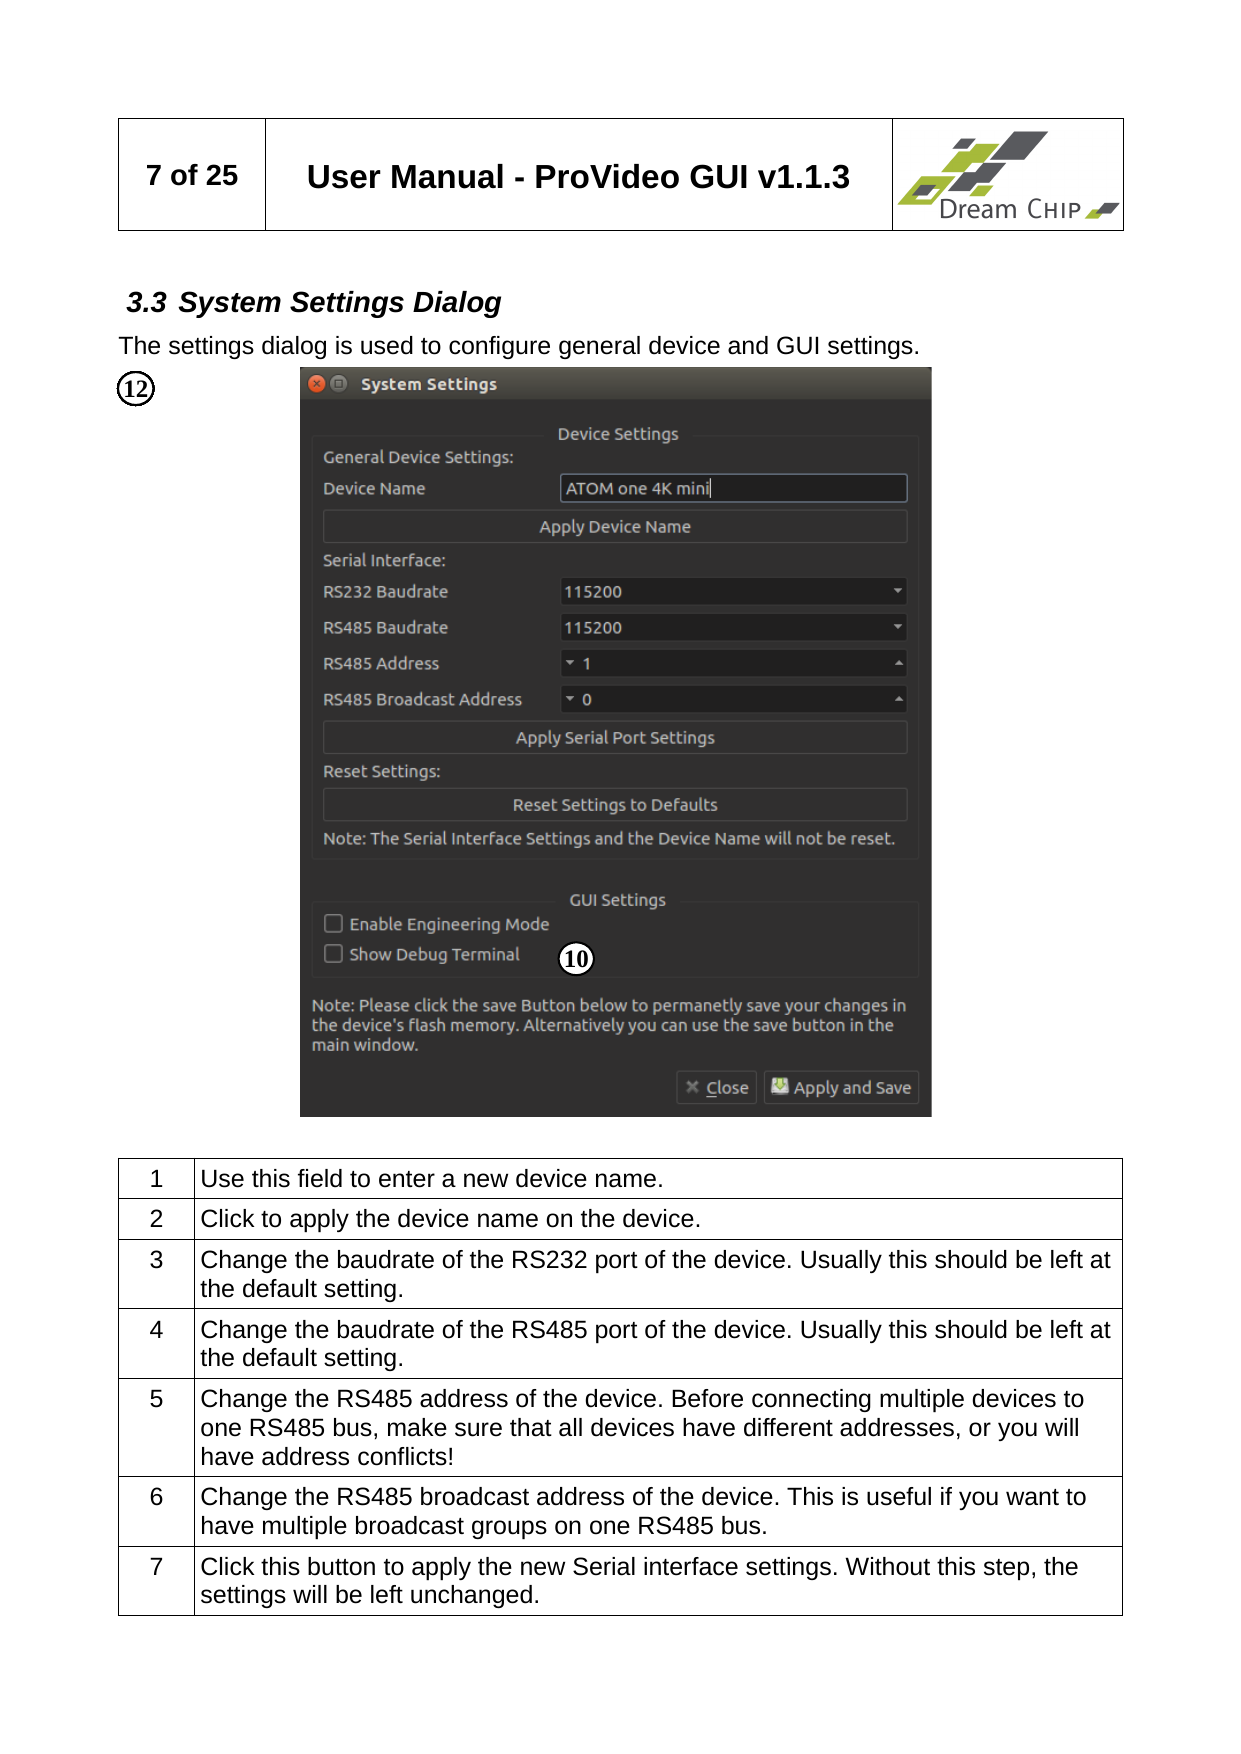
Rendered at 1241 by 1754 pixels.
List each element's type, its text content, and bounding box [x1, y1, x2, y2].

picture [897, 130, 1120, 220]
picture [300, 367, 932, 1117]
table_cell Change the RS485 broadcast address of the device. This is useful if you want to have multiple broadcast groups on one RS485 bus. [195, 1477, 1122, 1546]
table_cell 5 [119, 1379, 194, 1476]
table_cell 2 [119, 1199, 194, 1239]
table_cell Click to apply the device name on the device. [195, 1199, 1122, 1239]
table_cell Change the baudrate of the RS232 port of the device. Usually this should be left at the default setting. [195, 1240, 1122, 1308]
table_cell 6 [119, 1477, 194, 1546]
table_cell Change the baudrate of the RS485 port of the device. Usually this should be left at the default setting. [195, 1309, 1122, 1378]
text The settings dialog is used to configure general device and GUI settings. [118, 331, 1122, 360]
table_header 1 [119, 1159, 194, 1198]
table_cell Change the RS485 address of the device. Before connecting multiple devices to one RS485 bus, make sure that all devices have different addresses, or you will have address conflicts! [195, 1379, 1122, 1476]
table_header Use this field to enter a new device name. [195, 1159, 1122, 1198]
subtitle System Settings Dialog [118, 285, 1122, 318]
table_cell 4 [119, 1309, 194, 1378]
table_cell 7 [119, 1547, 194, 1615]
table_cell Click this button to apply the new Serial interface settings. Without this step, the settings will be left unchanged. [195, 1547, 1122, 1615]
table_cell 3 [119, 1240, 194, 1308]
